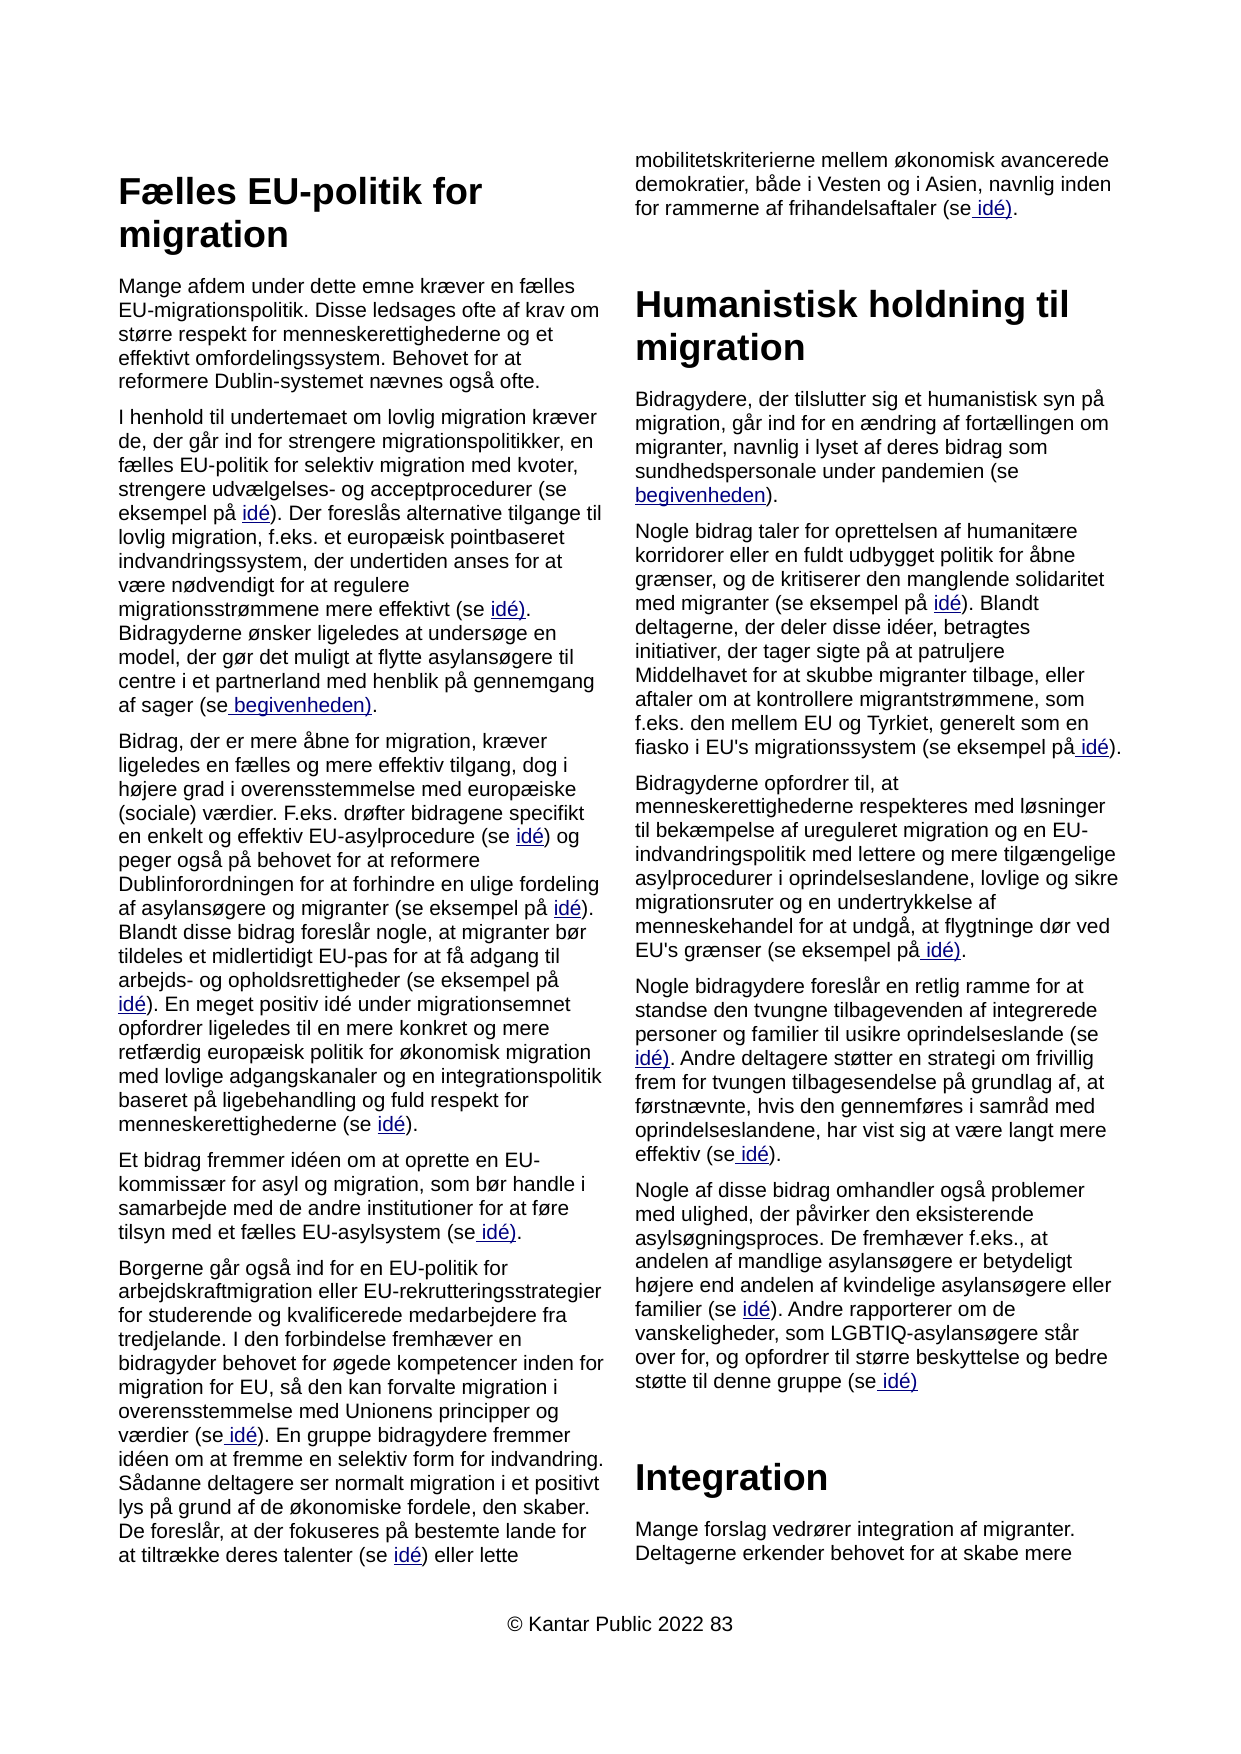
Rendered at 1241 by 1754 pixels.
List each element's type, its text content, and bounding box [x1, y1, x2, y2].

text Nogle bidrag taler for oprettelsen af humanitære korridorer eller en fuldt udbygget politik for åbne grænser, og de kritiserer den manglende solidaritet med migranter (se eksempel på idé). Blandt deltagerne, der deler disse idéer, betragtes initiativer, der tager sigte på at patruljere Middelhavet for at skubbe migranter tilbage, eller aftaler om at kontrollere migrantstrømmene, som f.eks. den mellem EU og Tyrkiet, generelt som en fiasko i EU's migrationssystem (se eksempel på idé). [635, 519, 1122, 758]
text mobilitetskriterierne mellem økonomisk avancerede demokratier, både i Vesten og i Asien, navnlig inden for rammerne af frihandelsaftaler (se idé). [635, 148, 1122, 220]
text Nogle bidragydere foreslår en retlig ramme for at standse den tvungne tilbagevenden af integrerede personer og familier til usikre oprindelseslande (se idé). Andre deltagere støtter en strategi om frivillig frem for tvungen tilbagesendelse på grundlag af, at førstnævnte, hvis den gennemføres i samråd med oprindelseslandene, har vist sig at være langt mere effektiv (se idé). [635, 974, 1122, 1166]
subtitle Humanistisk holdning til migration [635, 282, 1122, 369]
text I henhold til undertemaet om lovlig migration kræver de, der går ind for strengere migrationspolitikker, en fælles EU-politik for selektiv migration med kvoter, strengere udvælgelses- og acceptprocedurer (se eksempel på idé). Der foreslås alternative tilgange til lovlig migration, f.eks. et europæisk pointbaseret indvandringssystem, der undertiden anses for at være nødvendigt for at regulere migrationsstrømmene mere effektivt (se idé). Bidragyderne ønsker ligeledes at undersøge en model, der gør det muligt at flytte asylansøgere til centre i et partnerland med henblik på gennemgang af sager (se begivenheden). [118, 405, 605, 717]
text Bidragydere, der tilslutter sig et humanistisk syn på migration, går ind for en ændring af fortællingen om migranter, navnlig i lyset af deres bidrag som sundhedspersonale under pandemien (se begivenheden). [635, 387, 1122, 507]
text Borgerne går også ind for en EU-politik for arbejdskraftmigration eller EU-rekrutteringsstrategier for studerende og kvalificerede medarbejdere fra tredjelande. I den forbindelse fremhæver en bidragyder behovet for øgede kompetencer inden for migration for EU, så den kan forvalte migration i overensstemmelse med Unionens principper og værdier (se idé). En gruppe bidragydere fremmer idéen om at fremme en selektiv form for indvandring. Sådanne deltagere ser normalt migration i et positivt lys på grund af de økonomiske fordele, den skaber. De foreslår, at der fokuseres på bestemte lande for at tiltrække deres talenter (se idé) eller lette [118, 1255, 605, 1567]
text Et bidrag fremmer idéen om at oprette en EU-kommissær for asyl og migration, som bør handle i samarbejde med de andre institutioner for at føre tilsyn med et fælles EU-asylsystem (se idé). [118, 1148, 605, 1243]
text Mange afdem under dette emne kræver en fælles EU-migrationspolitik. Disse ledsages ofte af krav om større respekt for menneskerettighederne og et effektivt omfordelingssystem. Behovet for at reformere Dublin-systemet nævnes også ofte. [118, 273, 605, 393]
text Bidragyderne opfordrer til, at menneskerettighederne respekteres med løsninger til bekæmpelse af ureguleret migration og en EU-indvandringspolitik med lettere og mere tilgængelige asylprocedurer i oprindelseslandene, lovlige og sikre migrationsruter og en undertrykkelse af menneskehandel for at undgå, at flygtninge dør ved EU's grænser (se eksempel på idé). [635, 770, 1122, 962]
text Mange forslag vedrører integration af migranter. Deltagerne erkender behovet for at skabe mere [635, 1517, 1122, 1565]
text Bidrag, der er mere åbne for migration, kræver ligeledes en fælles og mere effektiv tilgang, dog i højere grad i overensstemmelse med europæiske (sociale) værdier. F.eks. drøfter bidragene specifikt en enkelt og effektiv EU-asylprocedure (se idé) og peger også på behovet for at reformere Dublinforordningen for at forhindre en ulige fordeling af asylansøgere og migranter (se eksempel på idé). Blandt disse bidrag foreslår nogle, at migranter bør tildeles et midlertidigt EU-pas for at få adgang til arbejds- og opholdsrettigheder (se eksempel på idé). En meget positiv idé under migrationsemnet opfordrer ligeledes til en mere konkret og mere retfærdig europæisk politik for økonomisk migration med lovlige adgangskanaler og en integrationspolitik baseret på ligebehandling og fuld respekt for menneskerettighederne (se idé). [118, 728, 605, 1136]
subtitle Integration [635, 1456, 1122, 1499]
text Nogle af disse bidrag omhandler også problemer med ulighed, der påvirker den eksisterende asylsøgningsproces. De fremhæver f.eks., at andelen af mandlige asylansøgere er betydeligt højere end andelen af kvindelige asylansøgere eller familier (se idé). Andre rapporterer om de vanskeligheder, som LGBTIQ-asylansøgere står over for, og opfordrer til større beskyttelse og bedre støtte til denne gruppe (se idé) [635, 1177, 1122, 1393]
subtitle Fælles EU-politik for migration [118, 169, 605, 255]
